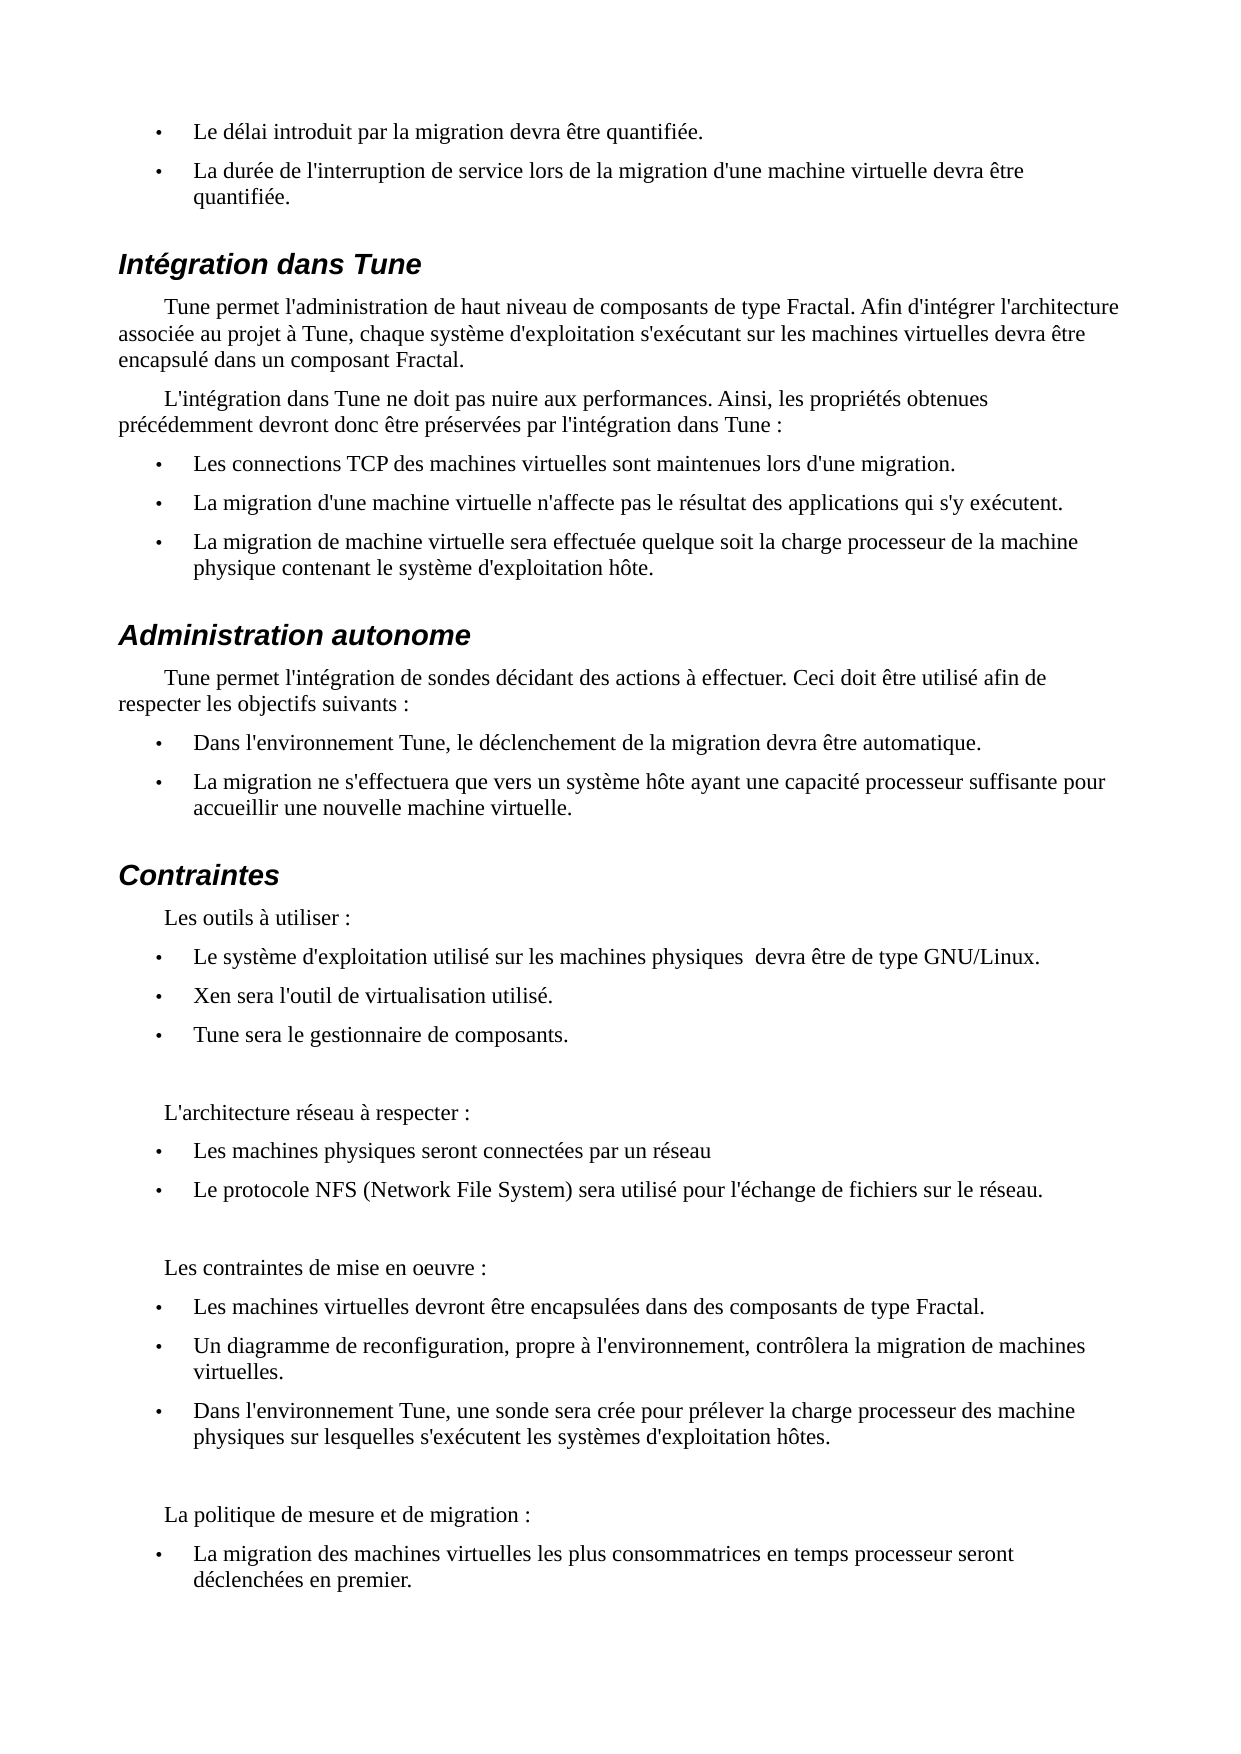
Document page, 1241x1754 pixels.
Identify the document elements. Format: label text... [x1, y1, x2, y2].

text L'architecture réseau à respecter : [118, 1098, 1122, 1125]
text Tune permet l'administration de haut niveau de composants de type Fractal. Afin d'intégrer l'architecture associée au projet à Tune, chaque système d'exploitation s'exécutant sur les machines virtuelles devra être encapsulé dans un composant Fractal. [118, 293, 1122, 372]
text Les contraintes de mise en oeuvre : [118, 1254, 1122, 1280]
list Un diagramme de reconfiguration, propre à l'environnement, contrôlera la migration de machines virtuelles. [156, 1332, 1122, 1384]
list La migration des machines virtuelles les plus consommatrices en temps processeur seront déclenchées en premier. [156, 1540, 1122, 1592]
text Tune permet l'intégration de sondes décidant des actions à effectuer. Ceci doit être utilisé afin de respecter les objectifs suivants : [118, 664, 1122, 717]
list La migration ne s'effectuera que vers un système hôte ayant une capacité processeur suffisante pour accueillir une nouvelle machine virtuelle. [156, 768, 1122, 821]
list Les connections TCP des machines virtuelles sont maintenues lors d'une migration. [156, 450, 1122, 476]
text L'intégration dans Tune ne doit pas nuire aux performances. Ainsi, les propriétés obtenues précédemment devront donc être préservées par l'intégration dans Tune : [118, 385, 1122, 437]
list Dans l'environnement Tune, une sonde sera crée pour prélever la charge processeur des machine physiques sur lesquelles s'exécutent les systèmes d'exploitation hôtes. [156, 1397, 1122, 1449]
list Xen sera l'outil de virtualisation utilisé. [156, 982, 1122, 1008]
text La politique de mesure et de migration : [118, 1501, 1122, 1527]
list Dans l'environnement Tune, le déclenchement de la migration devra être automatique. [156, 729, 1122, 756]
list Le protocole NFS (Network File System) sera utilisé pour l'échange de fichiers sur le réseau. [156, 1176, 1122, 1203]
list La durée de l'interruption de service lors de la migration d'une machine virtuelle devra être quantifiée. [156, 157, 1122, 210]
subtitle Intégration dans Tune [118, 247, 1122, 281]
list Tune sera le gestionnaire de composants. [156, 1021, 1122, 1047]
list Le système d'exploitation utilisé sur les machines physiques devra être de type GNU/Linux. [156, 943, 1122, 969]
list La migration de machine virtuelle sera effectuée quelque soit la charge processeur de la machine physique contenant le système d'exploitation hôte. [156, 528, 1122, 580]
subtitle Administration autonome [118, 618, 1122, 651]
list Les machines virtuelles devront être encapsulées dans des composants de type Fractal. [156, 1293, 1122, 1319]
list Le délai introduit par la migration devra être quantifiée. [156, 118, 1122, 144]
list Les machines physiques seront connectées par un réseau [156, 1137, 1122, 1164]
text Les outils à utiliser : [118, 904, 1122, 931]
list La migration d'une machine virtuelle n'affecte pas le résultat des applications qui s'y exécutent. [156, 489, 1122, 515]
subtitle Contraintes [118, 858, 1122, 892]
